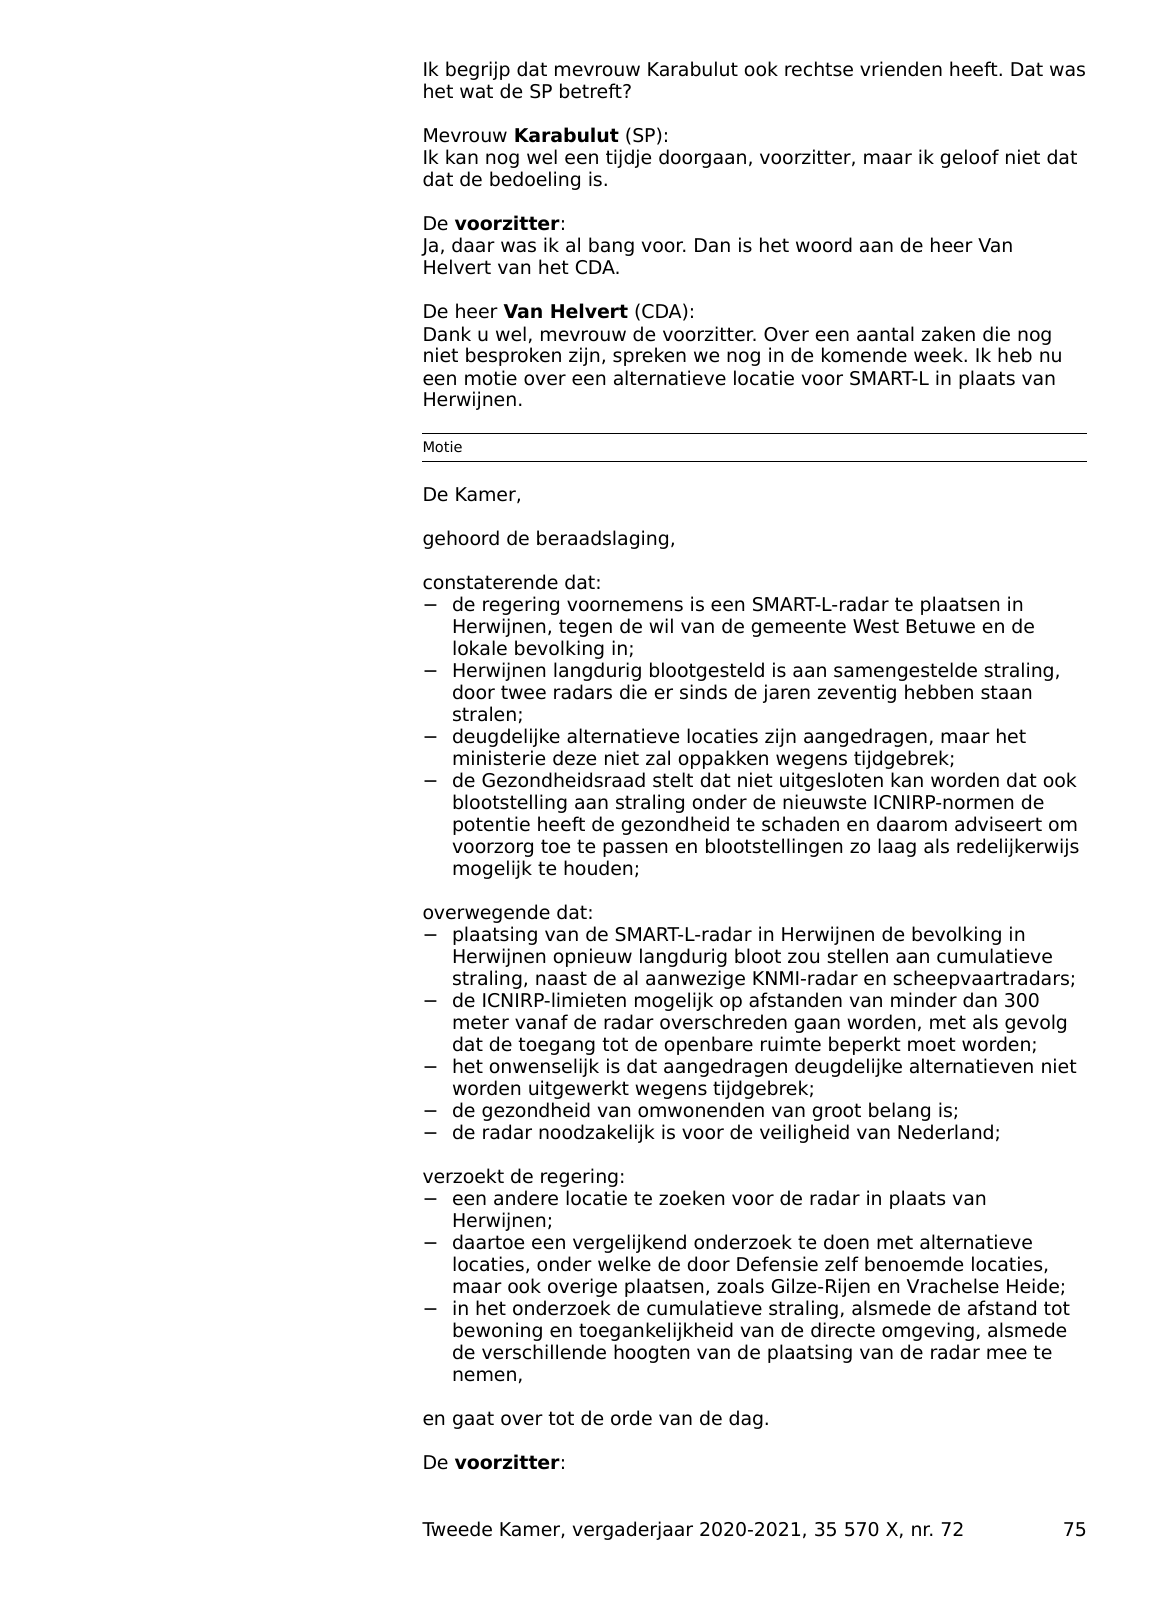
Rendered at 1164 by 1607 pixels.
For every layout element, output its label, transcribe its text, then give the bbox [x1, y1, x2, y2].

text De heer Van Helvert (CDA): [422, 301, 1087, 323]
text Ja, daar was ik al bang voor. Dan is het woord aan de heer Van Helvert van het CDA. [422, 235, 1087, 279]
text Ik begrijp dat mevrouw Karabulut ook rechtse vrienden heeft. Dat was het wat de SP betreft? [422, 59, 1087, 103]
text constaterende dat: [422, 572, 1087, 594]
text De Kamer, [422, 484, 1087, 506]
text Mevrouw Karabulut (SP): [422, 125, 1087, 147]
text − de regering voornemens is een SMART-L-radar te plaatsen in Herwijnen, tegen de wil van de gemeente West Betuwe en de lokale bevolking in; [422, 594, 1087, 660]
text Ik kan nog wel een tijdje doorgaan, voorzitter, maar ik geloof niet dat dat de bedoeling is. [422, 147, 1087, 191]
text en gaat over tot de orde van de dag. [422, 1408, 1087, 1430]
text verzoekt de regering: [422, 1166, 1087, 1188]
text − de ICNIRP-limieten mogelijk op afstanden van minder dan 300 meter vanaf de radar overschreden gaan worden, met als gevolg dat de toegang tot de openbare ruimte beperkt moet worden; [422, 990, 1087, 1056]
text Dank u wel, mevrouw de voorzitter. Over een aantal zaken die nog niet besproken zijn, spreken we nog in de komende week. Ik heb nu een motie over een alternatieve locatie voor SMART-L in plaats van Herwijnen. [422, 323, 1087, 411]
text − de Gezondheidsraad stelt dat niet uitgesloten kan worden dat ook blootstelling aan straling onder de nieuwste ICNIRP-normen de potentie heeft de gezondheid te schaden en daarom adviseert om voorzorg toe te passen en blootstellingen zo laag als redelijkerwijs mogelijk te houden; [422, 770, 1087, 880]
text − een andere locatie te zoeken voor de radar in plaats van Herwijnen; [422, 1188, 1087, 1232]
text − Herwijnen langdurig blootgesteld is aan samengestelde straling, door twee radars die er sinds de jaren zeventig hebben staan stralen; [422, 660, 1087, 726]
text − in het onderzoek de cumulatieve straling, alsmede de afstand tot bewoning en toegankelijkheid van de directe omgeving, alsmede de verschillende hoogten van de plaatsing van de radar mee te nemen, [422, 1298, 1087, 1386]
text − deugdelijke alternatieve locaties zijn aangedragen, maar het ministerie deze niet zal oppakken wegens tijdgebrek; [422, 726, 1087, 770]
text gehoord de beraadslaging, [422, 528, 1087, 550]
text De voorzitter: [422, 213, 1087, 235]
text − de gezondheid van omwonenden van groot belang is; [422, 1100, 1087, 1122]
text overwegende dat: [422, 902, 1087, 924]
text − de radar noodzakelijk is voor de veiligheid van Nederland; [422, 1122, 1087, 1144]
text − plaatsing van de SMART-L-radar in Herwijnen de bevolking in Herwijnen opnieuw langdurig bloot zou stellen aan cumulatieve straling, naast de al aanwezige KNMI-radar en scheepvaartradars; [422, 924, 1087, 990]
text − het onwenselijk is dat aangedragen deugdelijke alternatieven niet worden uitgewerkt wegens tijdgebrek; [422, 1056, 1087, 1100]
text De voorzitter: [422, 1452, 1087, 1474]
text − daartoe een vergelijkend onderzoek te doen met alternatieve locaties, onder welke de door Defensie zelf benoemde locaties, maar ook overige plaatsen, zoals Gilze-Rijen en Vrachelse Heide; [422, 1232, 1087, 1298]
table_header Motie [422, 434, 1087, 461]
